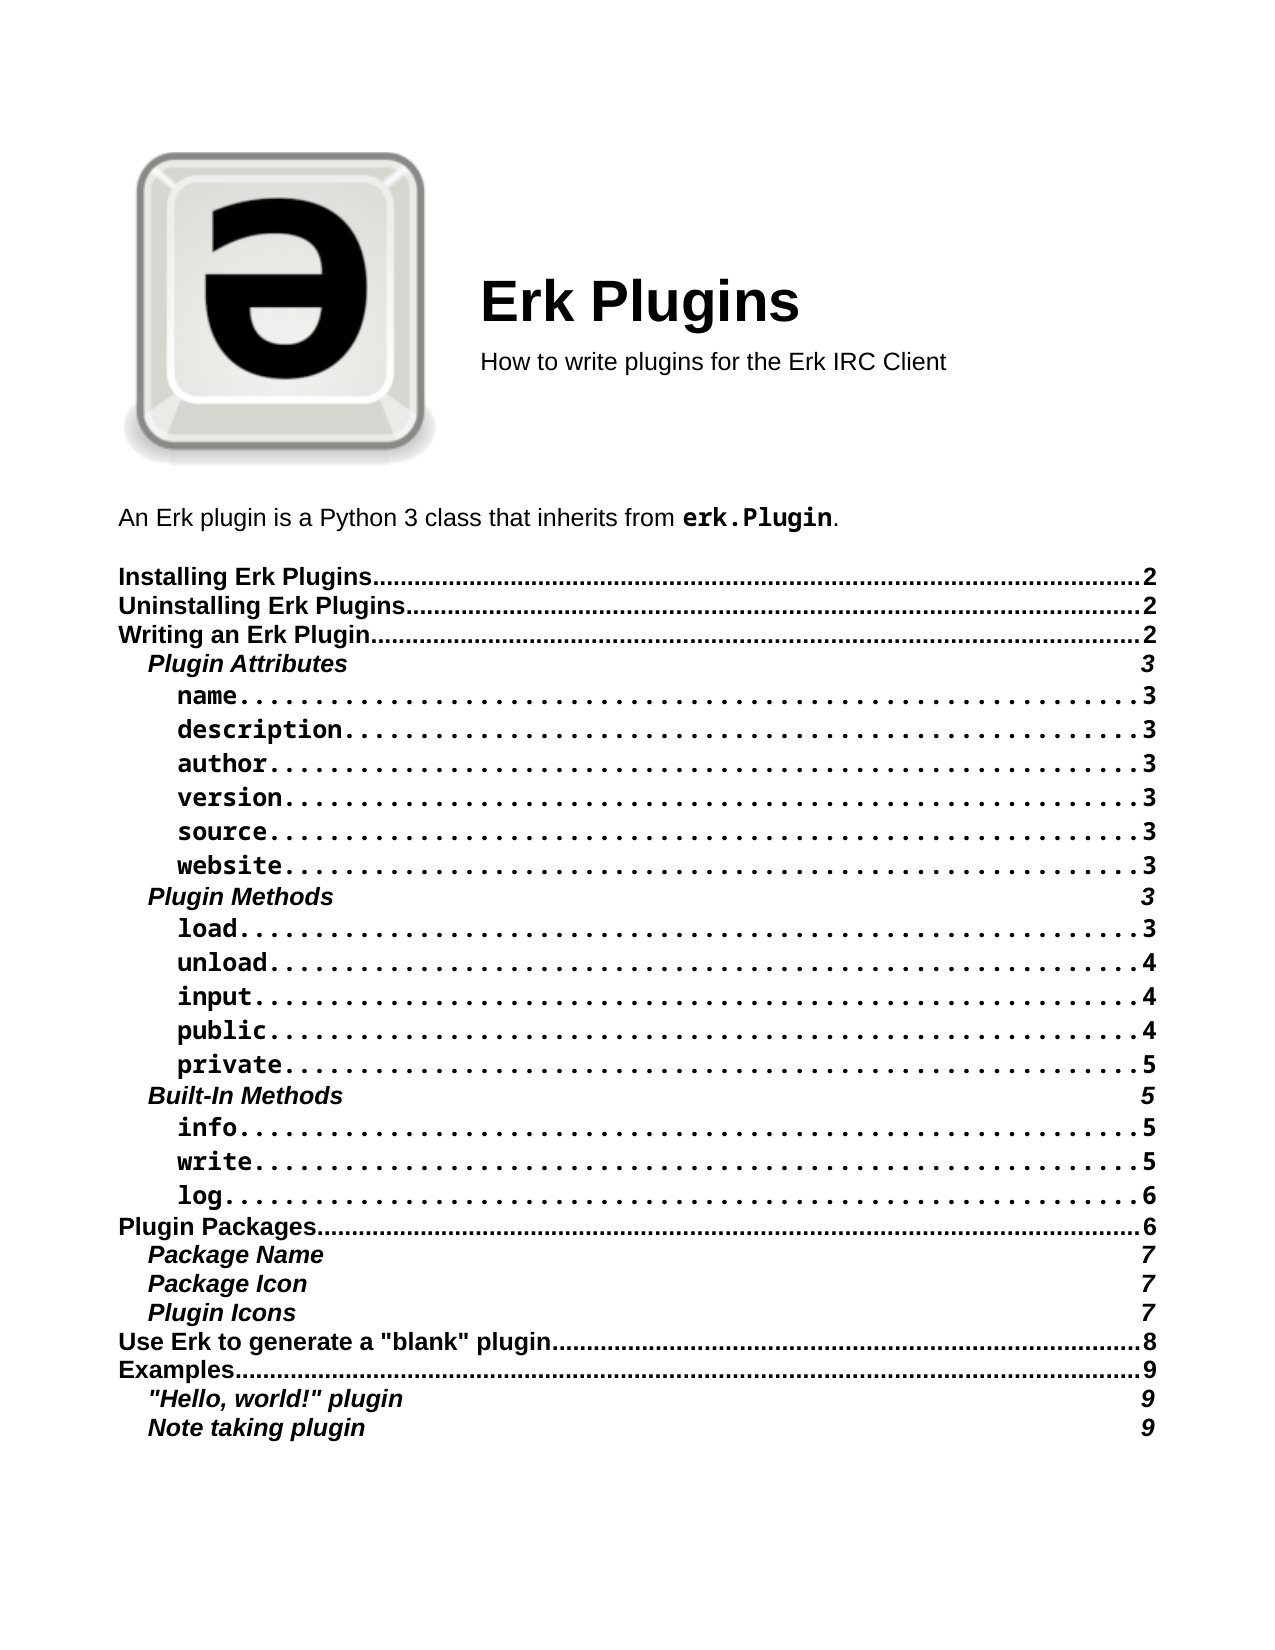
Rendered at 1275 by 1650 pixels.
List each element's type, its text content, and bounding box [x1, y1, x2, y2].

text private 5 [177, 1047, 1157, 1081]
picture [123, 152, 437, 466]
text Installing Erk Plugins 2 [118, 562, 1157, 591]
table_header Erk Plugins How to write plugins for the Erk IRC Client [474, 147, 1157, 471]
text info 5 [177, 1109, 1157, 1144]
text Built-In Methods 5 [148, 1081, 1157, 1109]
text An Erk plugin is a Python 3 class that inherits from erk.Plugin. [118, 499, 1157, 534]
text website 3 [177, 848, 1157, 882]
text description 3 [177, 711, 1157, 746]
text Writing an Erk Plugin 2 [118, 620, 1157, 649]
text load 3 [177, 911, 1157, 944]
text Use Erk to generate a "blank" plugin 8 [118, 1327, 1157, 1356]
text Package Icon 7 [148, 1269, 1157, 1298]
text Plugin Packages 6 [118, 1212, 1157, 1241]
text Examples 9 [118, 1356, 1157, 1384]
text log 6 [177, 1178, 1157, 1212]
text version 3 [177, 779, 1157, 814]
text "Hello, world!" plugin 9 [148, 1384, 1157, 1413]
text Plugin Attributes 3 [148, 649, 1157, 677]
text Plugin Icons 7 [148, 1298, 1157, 1327]
text name 3 [177, 677, 1157, 711]
text author 3 [177, 746, 1157, 779]
text input 4 [177, 979, 1157, 1013]
text unload 4 [177, 944, 1157, 979]
text Note taking plugin 9 [148, 1413, 1157, 1442]
table_header [118, 147, 474, 471]
text Package Name 7 [148, 1241, 1157, 1269]
text Uninstalling Erk Plugins 2 [118, 591, 1157, 620]
text public 4 [177, 1013, 1157, 1047]
text source 3 [177, 814, 1157, 848]
text write 5 [177, 1144, 1157, 1178]
text Plugin Methods 3 [148, 882, 1157, 911]
